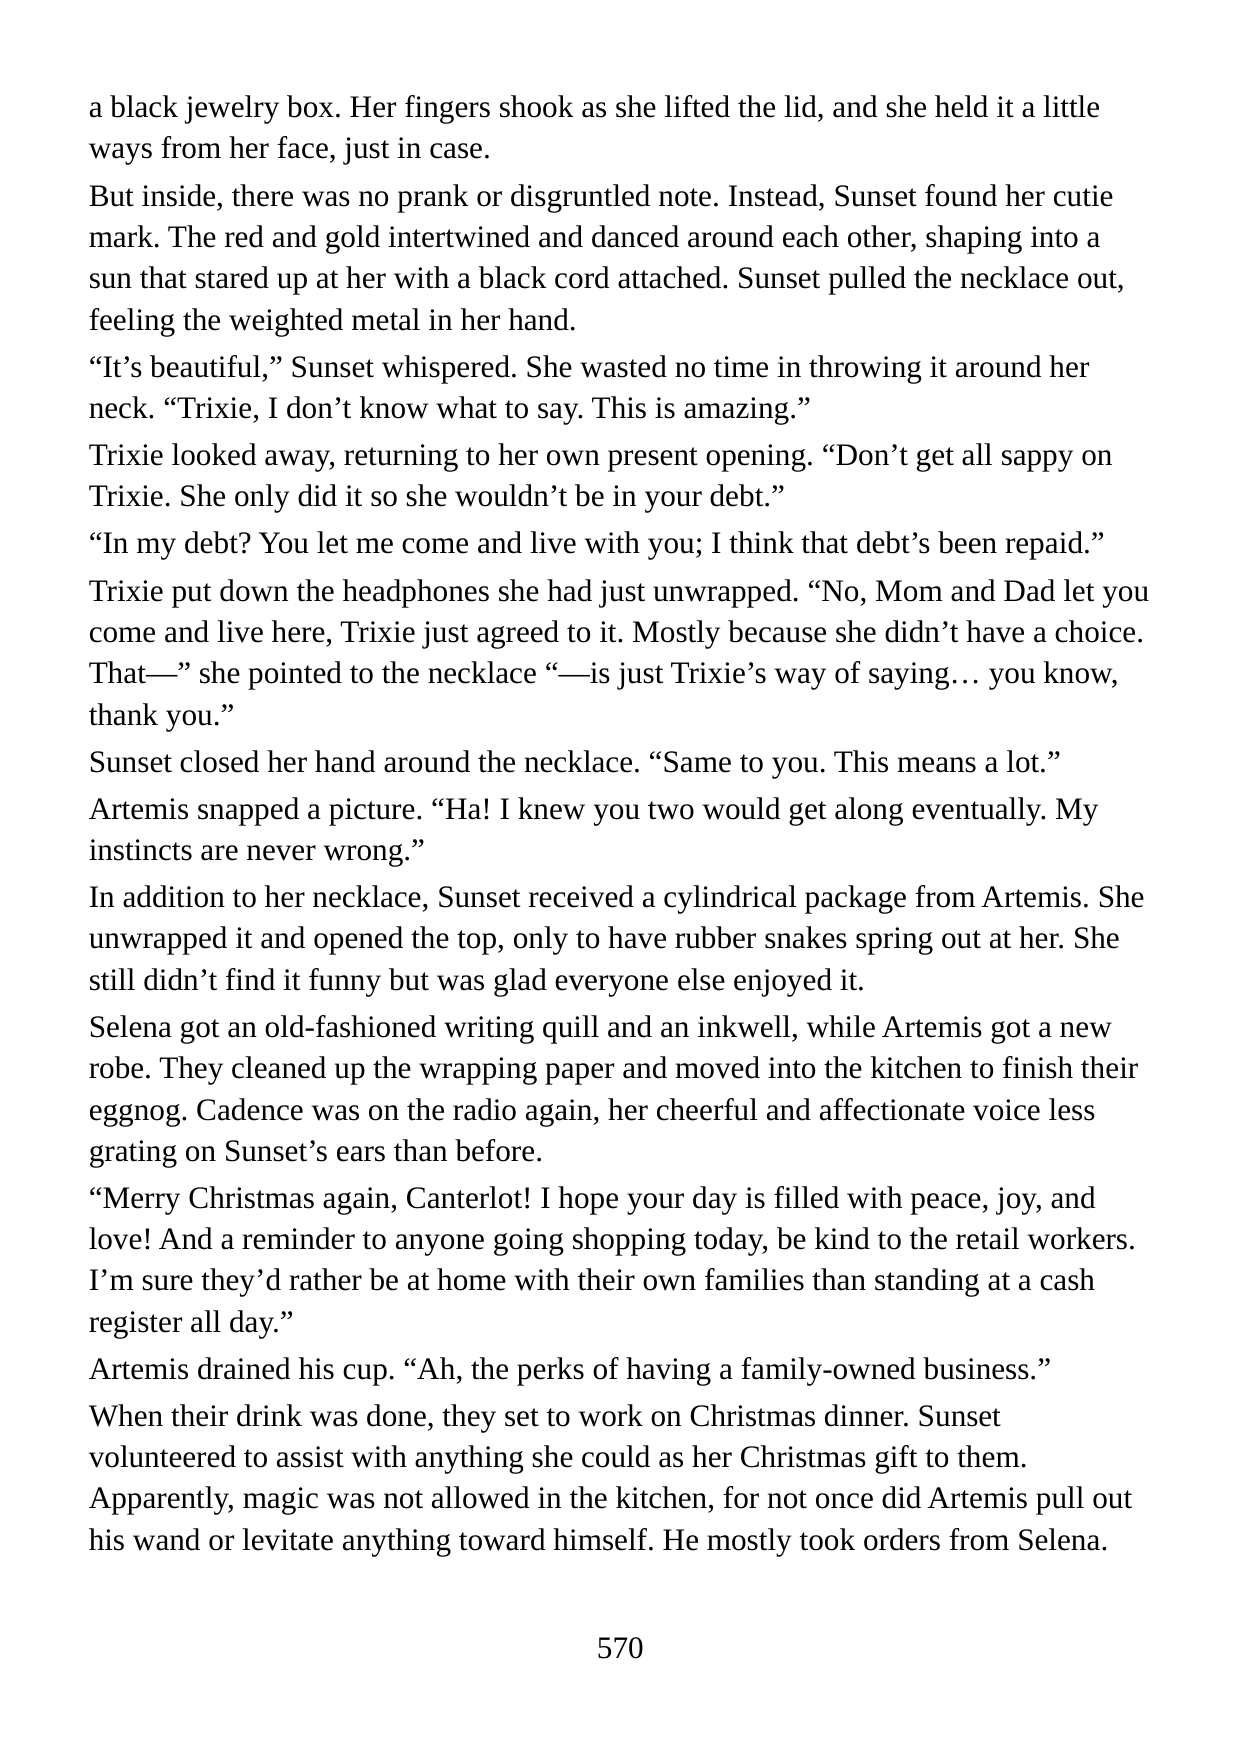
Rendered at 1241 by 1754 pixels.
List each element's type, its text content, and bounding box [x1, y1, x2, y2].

text Artemis snapped a picture. “Ha! I knew you two would get along eventually. My instincts are never wrong.” [88, 790, 1152, 867]
text Selena got an old-fashioned writing quill and an inkwell, while Artemis got a new robe. They cleaned up the wrapping paper and moved into the kitchen to finish their eggnog. Cadence was on the radio again, her cheerful and affectionate voice less grating on Sunset’s ears than before. [88, 1008, 1152, 1168]
text In addition to her necklace, Sunset received a cylindrical package from Artemis. She unwrapped it and opened the top, only to have rubber snakes spring out at her. She still didn’t find it funny but was glad everyone else enjoyed it. [88, 878, 1152, 997]
text When their drink was done, they set to work on Christmas dinner. Sunset volunteered to assist with anything she could as her Christmas gift to them. Apparently, magic was not allowed in the kitchen, for not once did Artemis pull out his wand or levitate anything toward himself. He mostly took orders from Selena. [88, 1397, 1152, 1557]
text Trixie put down the headphones she had just unwrapped. “No, Mom and Dad let you come and live here, Trixie just agreed to it. Mostly because she didn’t have a choice. That—” she pointed to the necklace “—is just Trixie’s way of saying… you know, thank you.” [88, 572, 1152, 732]
text “In my debt? You let me come and live with you; I think that debt’s been repaid.” [88, 525, 1152, 561]
text But inside, there was no prank or disgruntled note. Instead, Sunset found her cutie mark. The red and gold intertwined and danced around each other, shaping into a sun that stared up at her with a black cord attached. Sunset pulled the necklace out, feeling the weighted metal in her hand. [88, 177, 1152, 337]
text a black jewelry box. Her fingers shook as she lifted the lid, and she held it a little ways from her face, just in case. [88, 88, 1152, 166]
text Artemis drained his cup. “Ah, the perks of having a family-owned business.” [88, 1350, 1152, 1386]
text “It’s beautiful,” Sunset whispered. She wasted no time in throwing it around her neck. “Trixie, I don’t know what to say. This is amazing.” [88, 348, 1152, 425]
text Sunset closed her hand around the necklace. “Same to you. This means a lot.” [88, 743, 1152, 779]
text “Merry Christmas again, Canterlot! I hope your day is filled with peace, joy, and love! And a reminder to anyone going shopping today, be kind to the retail workers. I’m sure they’d rather be at home with their own families than standing at a cash register all day.” [88, 1179, 1152, 1339]
text Trixie looked away, returning to her own present opening. “Don’t get all sappy on Trixie. She only did it so she wouldn’t be in your debt.” [88, 436, 1152, 513]
